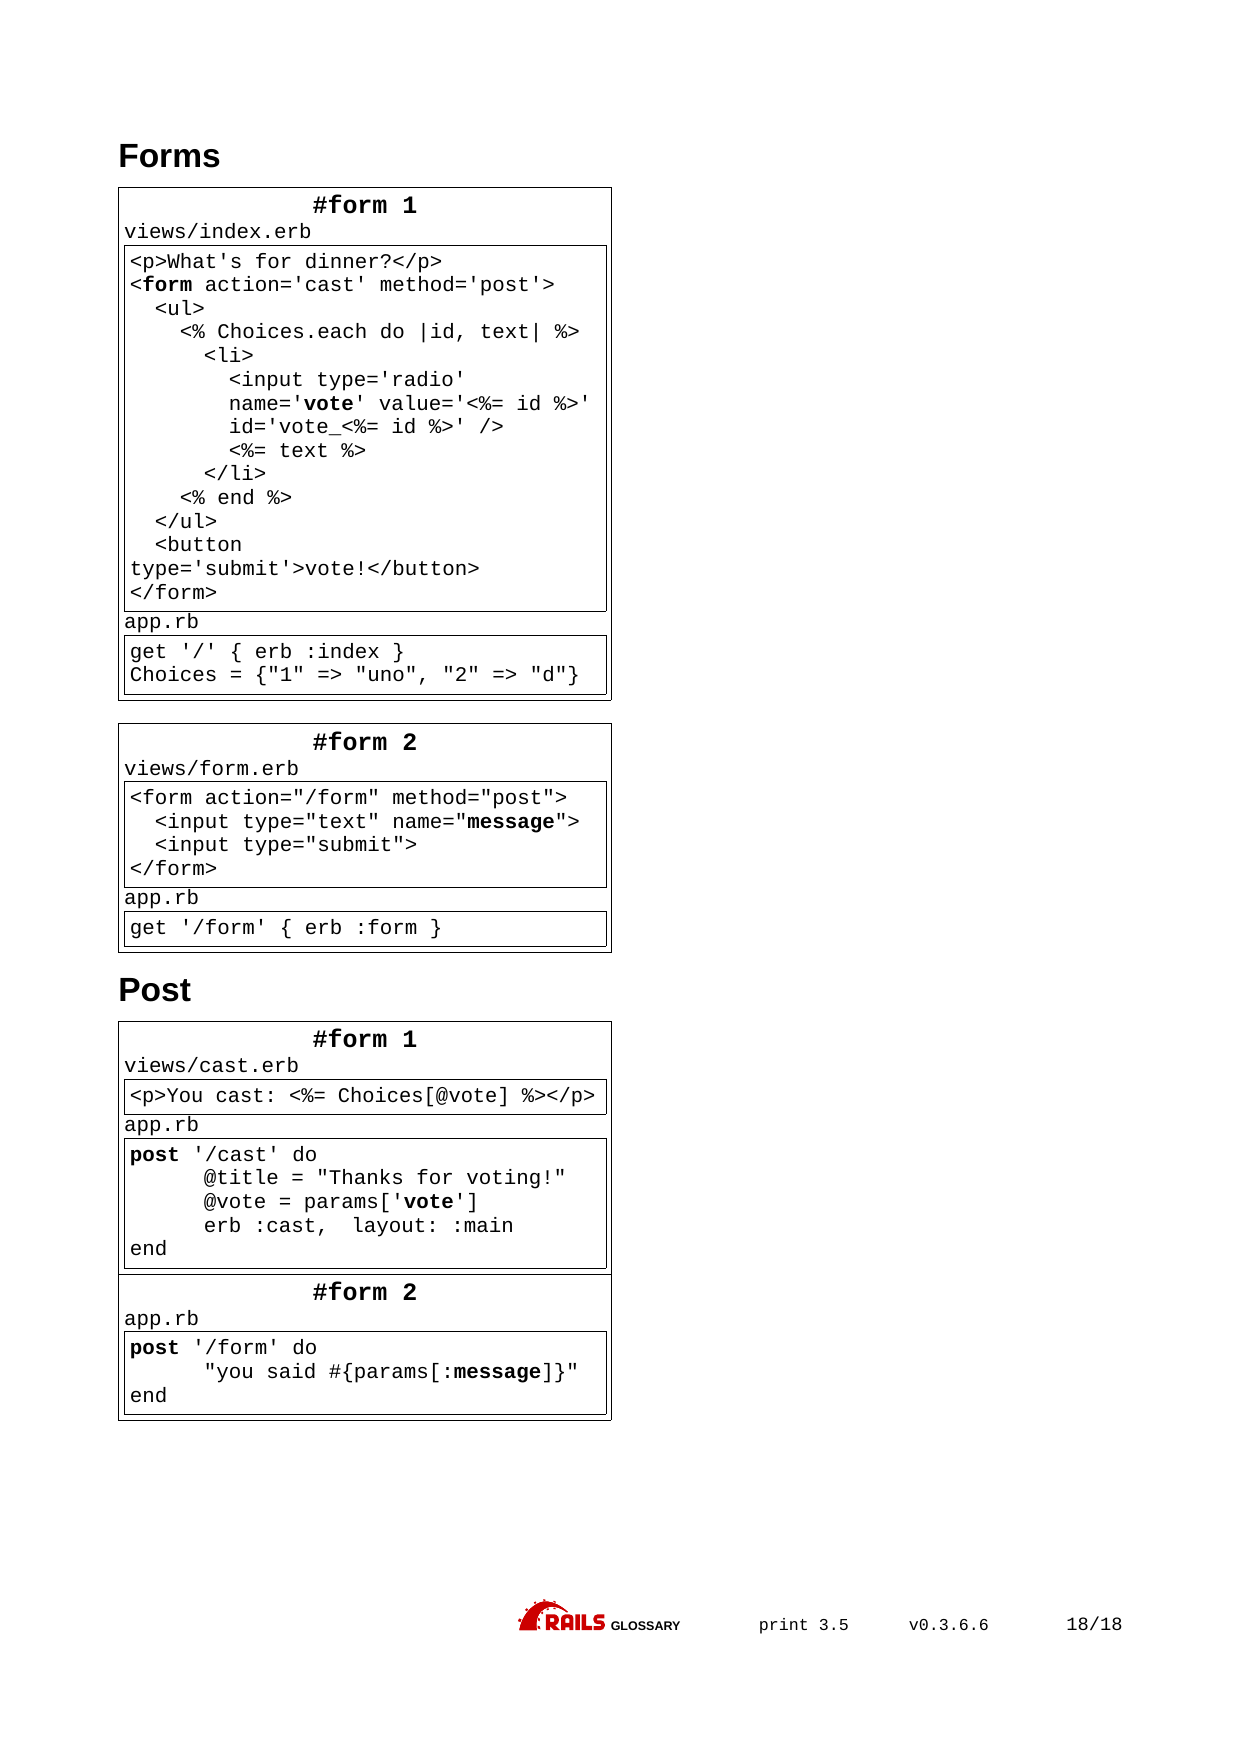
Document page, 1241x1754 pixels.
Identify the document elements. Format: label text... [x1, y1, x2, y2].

table_header post '/form' do "you said #{params[:message]}" end [125, 1332, 606, 1414]
table_header get '/' { erb :index } Choices = {"1" => "uno", "2" => "d"} [125, 636, 606, 694]
subtitle Forms [118, 136, 611, 174]
table_header post '/cast' do @title = "Thanks for voting!" @vote = params['vote'] erb :cast, layout: :main end [125, 1139, 606, 1268]
table_header #form 1 views/index.erb app.rb [119, 188, 611, 699]
table_header #form 1 views/cast.erb app.rb [119, 1022, 611, 1274]
table_header get '/form' { erb :form } [125, 912, 606, 946]
table_header <p>You cast: <%= Choices[@vote] %></p> [125, 1080, 606, 1114]
table_cell #form 2 app.rb [119, 1275, 611, 1420]
table_header <p>What's for dinner?</p> <form action='cast' method='post'> <ul> <% Choices.each do |id, text| %> <li> <input type='radio' name='vote' value='<%= id %>' id='vote_<%= id %>' /> <%= text %> </li> <% end %> </ul> <button type='submit'>vote!</button> </form> [125, 246, 606, 611]
table_header <form action="/form" method="post"> <input type="text" name="message"> <input type="submit"> </form> [125, 782, 606, 887]
table_header #form 2 views/form.erb app.rb [119, 724, 611, 952]
subtitle Post [118, 970, 611, 1009]
